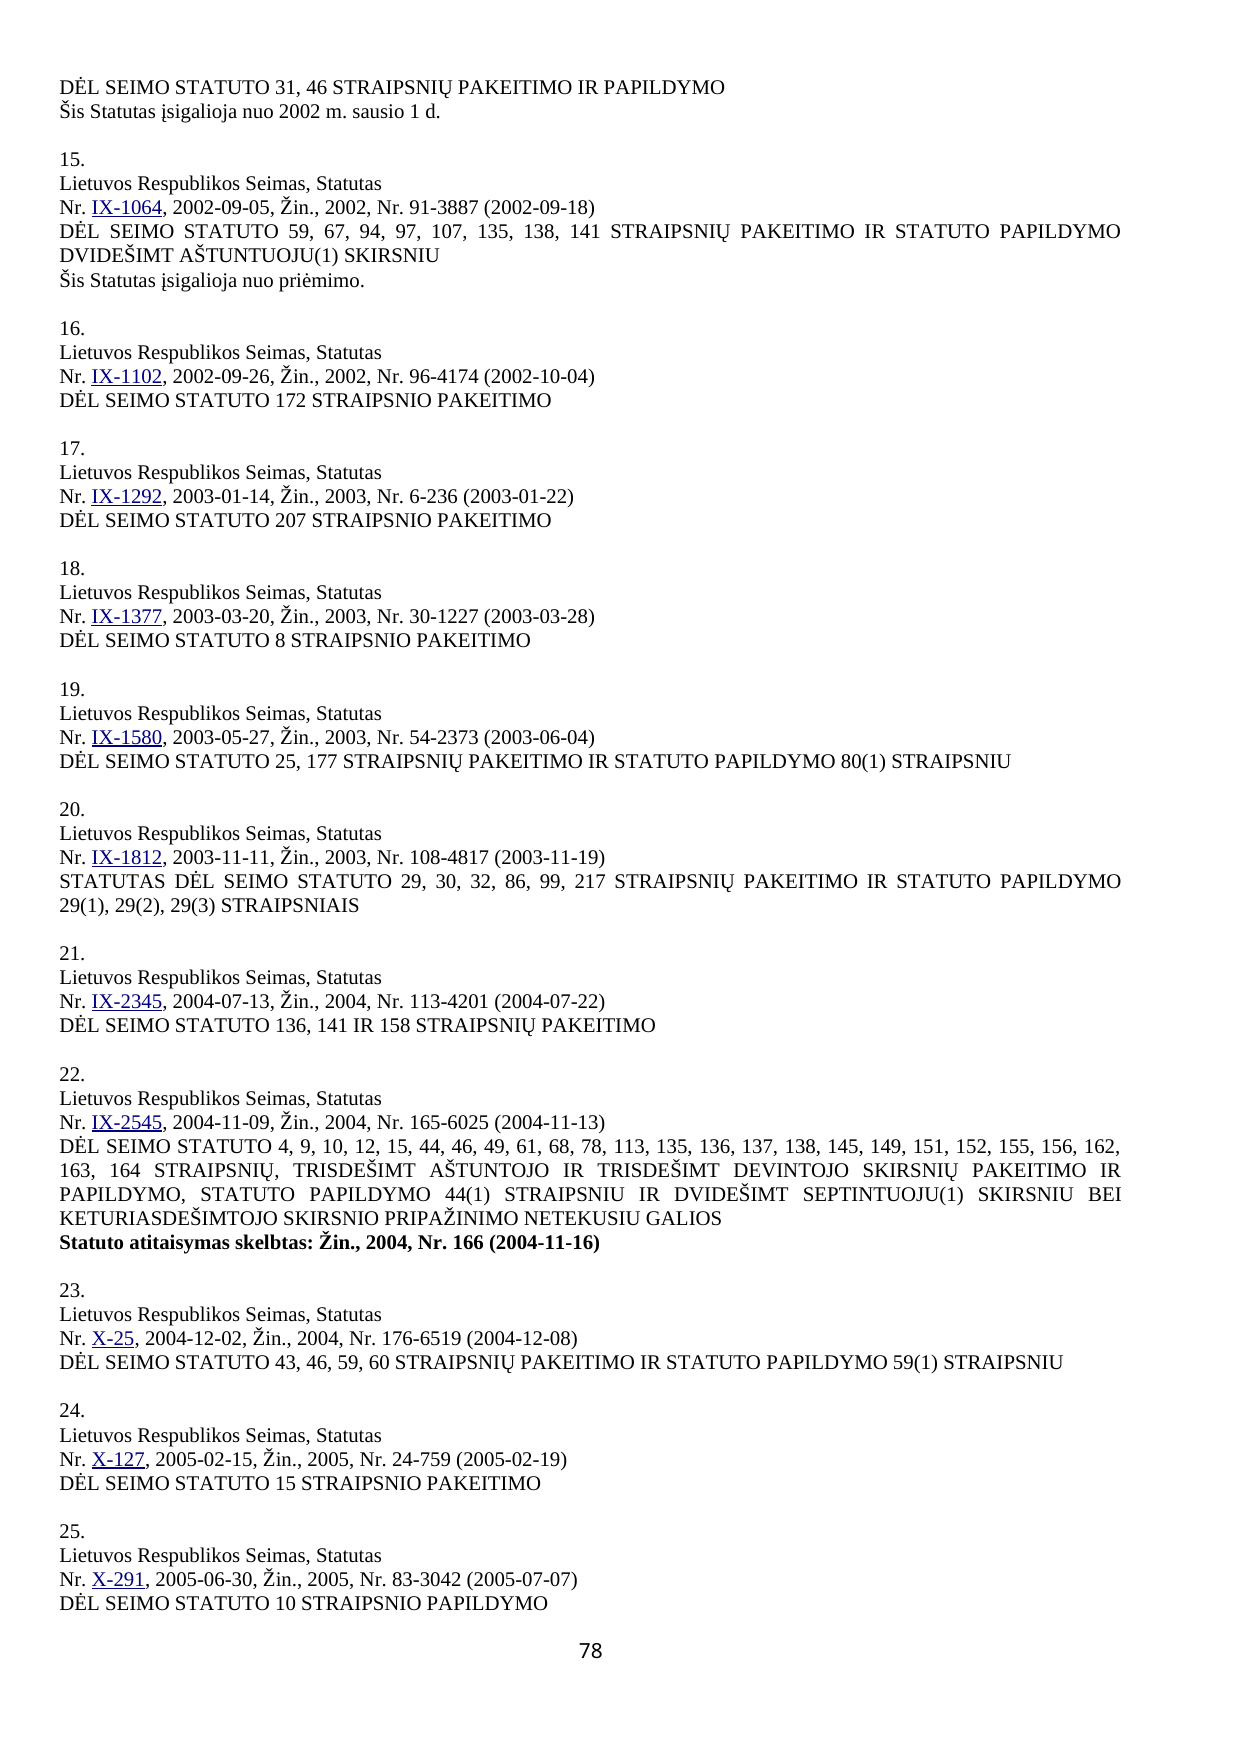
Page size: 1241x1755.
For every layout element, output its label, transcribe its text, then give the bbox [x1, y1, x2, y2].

text DĖL SEIMO STATUTO 15 STRAIPSNIO PAKEITIMO [59, 1471, 1122, 1495]
text Lietuvos Respublikos Seimas, Statutas [59, 701, 1122, 725]
text Nr. IX-1580, 2003-05-27, Žin., 2003, Nr. 54-2373 (2003-06-04) [59, 725, 1122, 749]
text Nr. X-25, 2004-12-02, Žin., 2004, Nr. 176-6519 (2004-12-08) [59, 1326, 1122, 1350]
text Nr. IX-1812, 2003-11-11, Žin., 2003, Nr. 108-4817 (2003-11-19) [59, 845, 1122, 869]
text Lietuvos Respublikos Seimas, Statutas [59, 1302, 1122, 1326]
text 17. [59, 436, 1122, 460]
text Lietuvos Respublikos Seimas, Statutas [59, 1543, 1122, 1567]
text Lietuvos Respublikos Seimas, Statutas [59, 171, 1122, 195]
text Nr. X-127, 2005-02-15, Žin., 2005, Nr. 24-759 (2005-02-19) [59, 1447, 1122, 1471]
text Lietuvos Respublikos Seimas, Statutas [59, 821, 1122, 845]
text 15. [59, 147, 1122, 171]
text 22. [59, 1062, 1122, 1086]
text Nr. X-291, 2005-06-30, Žin., 2005, Nr. 83-3042 (2005-07-07) [59, 1567, 1122, 1591]
text STATUTAS DĖL SEIMO STATUTO 29, 30, 32, 86, 99, 217 STRAIPSNIŲ PAKEITIMO IR STATUTO PAPILDYMO 29(1), 29(2), 29(3) STRAIPSNIAIS [59, 869, 1122, 917]
text DĖL SEIMO STATUTO 172 STRAIPSNIO PAKEITIMO [59, 388, 1122, 412]
text Nr. IX-1064, 2002-09-05, Žin., 2002, Nr. 91-3887 (2002-09-18) [59, 195, 1122, 219]
text Lietuvos Respublikos Seimas, Statutas [59, 460, 1122, 484]
text 23. [59, 1278, 1122, 1302]
text Nr. IX-1292, 2003-01-14, Žin., 2003, Nr. 6-236 (2003-01-22) [59, 484, 1122, 508]
text 21. [59, 941, 1122, 965]
text 18. [59, 556, 1122, 580]
text Nr. IX-2545, 2004-11-09, Žin., 2004, Nr. 165-6025 (2004-11-13) [59, 1110, 1122, 1134]
text DĖL SEIMO STATUTO 59, 67, 94, 97, 107, 135, 138, 141 STRAIPSNIŲ PAKEITIMO IR STATUTO PAPILDYMO DVIDEŠIMT AŠTUNTUOJU(1) SKIRSNIU [59, 219, 1122, 267]
text DĖL SEIMO STATUTO 10 STRAIPSNIO PAPILDYMO [59, 1591, 1122, 1615]
text DĖL SEIMO STATUTO 207 STRAIPSNIO PAKEITIMO [59, 508, 1122, 532]
text DĖL SEIMO STATUTO 4, 9, 10, 12, 15, 44, 46, 49, 61, 68, 78, 113, 135, 136, 137, 138, 145, 149, 151, 152, 155, 156, 162, 163, 164 STRAIPSNIŲ, TRISDEŠIMT AŠTUNTOJO IR TRISDEŠIMT DEVINTOJO SKIRSNIŲ PAKEITIMO IR PAPILDYMO, STATUTO PAPILDYMO 44(1) STRAIPSNIU IR DVIDEŠIMT SEPTINTUOJU(1) SKIRSNIU BEI KETURIASDEŠIMTOJO SKIRSNIO PRIPAŽINIMO NETEKUSIU GALIOS [59, 1134, 1122, 1230]
text 24. [59, 1398, 1122, 1422]
text Šis Statutas įsigalioja nuo 2002 m. sausio 1 d. [59, 99, 1122, 123]
text Nr. IX-1377, 2003-03-20, Žin., 2003, Nr. 30-1227 (2003-03-28) [59, 604, 1122, 628]
text DĖL SEIMO STATUTO 31, 46 STRAIPSNIŲ PAKEITIMO IR PAPILDYMO [59, 75, 1122, 99]
text Lietuvos Respublikos Seimas, Statutas [59, 580, 1122, 604]
text DĖL SEIMO STATUTO 43, 46, 59, 60 STRAIPSNIŲ PAKEITIMO IR STATUTO PAPILDYMO 59(1) STRAIPSNIU [59, 1350, 1122, 1374]
text Lietuvos Respublikos Seimas, Statutas [59, 1422, 1122, 1447]
text Nr. IX-2345, 2004-07-13, Žin., 2004, Nr. 113-4201 (2004-07-22) [59, 989, 1122, 1013]
text Lietuvos Respublikos Seimas, Statutas [59, 965, 1122, 989]
text 20. [59, 797, 1122, 821]
text Statuto atitaisymas skelbtas: Žin., 2004, Nr. 166 (2004-11-16) [59, 1230, 1122, 1254]
text DĖL SEIMO STATUTO 8 STRAIPSNIO PAKEITIMO [59, 628, 1122, 652]
text 25. [59, 1519, 1122, 1543]
text 19. [59, 677, 1122, 701]
text DĖL SEIMO STATUTO 25, 177 STRAIPSNIŲ PAKEITIMO IR STATUTO PAPILDYMO 80(1) STRAIPSNIU [59, 749, 1122, 773]
text Lietuvos Respublikos Seimas, Statutas [59, 1086, 1122, 1110]
text Nr. IX-1102, 2002-09-26, Žin., 2002, Nr. 96-4174 (2002-10-04) [59, 364, 1122, 388]
text Lietuvos Respublikos Seimas, Statutas [59, 340, 1122, 364]
text Šis Statutas įsigalioja nuo priėmimo. [59, 267, 1122, 292]
text 16. [59, 316, 1122, 340]
text DĖL SEIMO STATUTO 136, 141 IR 158 STRAIPSNIŲ PAKEITIMO [59, 1013, 1122, 1037]
